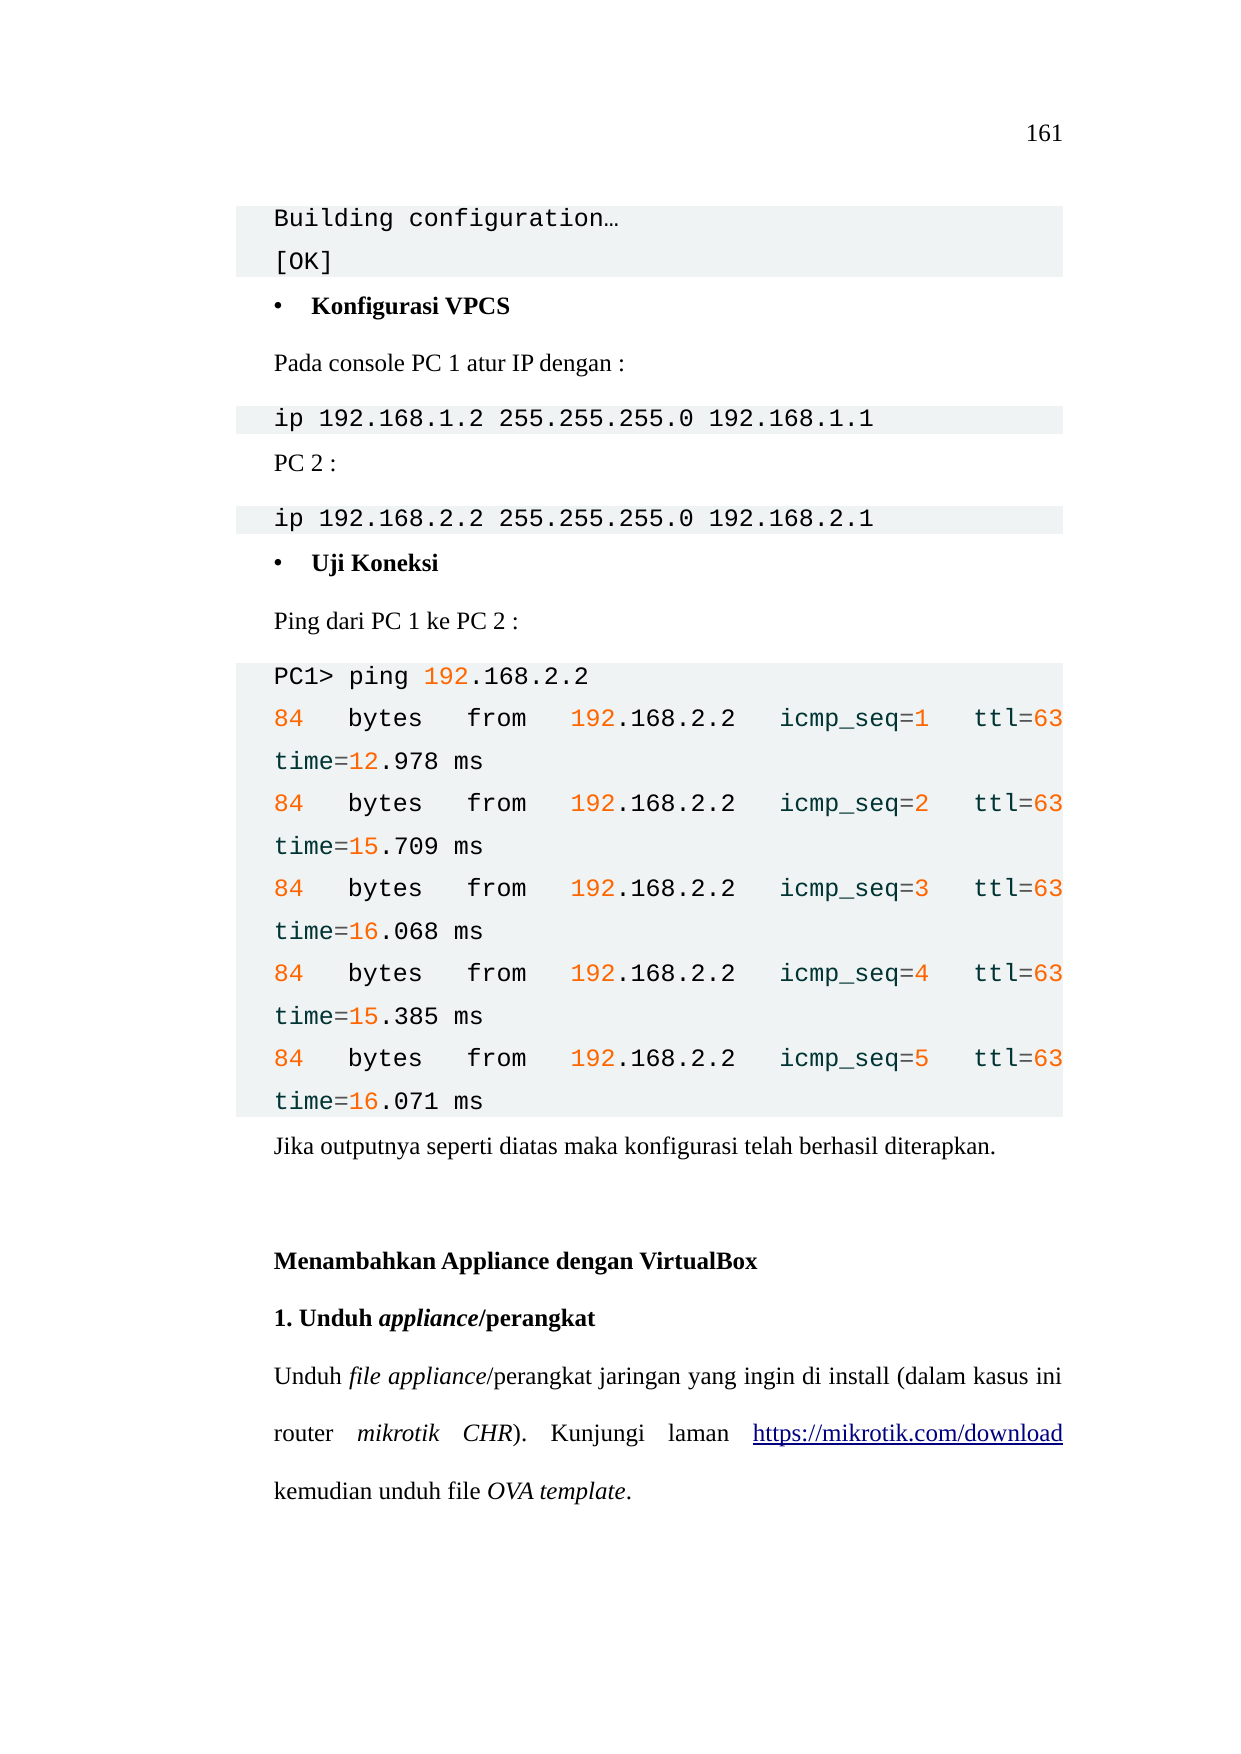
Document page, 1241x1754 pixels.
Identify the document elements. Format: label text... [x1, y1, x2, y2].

list PC1> ping 192.168.2.2 [236, 663, 1063, 692]
list Menambahkan Appliance dengan VirtualBox [236, 1246, 1063, 1275]
list ip 192.168.2.2 255.255.255.0 192.168.2.1 [236, 506, 1063, 534]
list Konfigurasi VPCS [274, 291, 1063, 320]
list Uji Koneksi [274, 548, 1063, 577]
list 1. Unduh appliance/perangkat [236, 1303, 1063, 1332]
list 84 bytes from 192.168.2.2 icmp_seq=5 ttl=63 time=16.071 ms [236, 1046, 1063, 1117]
list 84 bytes from 192.168.2.2 icmp_seq=1 ttl=63 time=12.978 ms [236, 706, 1063, 777]
list Ping dari PC 1 ke PC 2 : [236, 606, 1063, 635]
list 84 bytes from 192.168.2.2 icmp_seq=3 ttl=63 time=16.068 ms [236, 876, 1063, 947]
list Jika outputnya seperti diatas maka konfigurasi telah berhasil diterapkan. [236, 1131, 1063, 1160]
list Pada console PC 1 atur IP dengan : [236, 348, 1063, 377]
list Unduh file appliance/perangkat jaringan yang ingin di install (dalam kasus ini router mikrotik CHR). Kunjungi laman https://mikrotik.com/download kemudian unduh file OVA template. [236, 1361, 1063, 1505]
list [OK] [236, 248, 1063, 277]
list 84 bytes from 192.168.2.2 icmp_seq=4 ttl=63 time=15.385 ms [236, 961, 1063, 1032]
list Building configuration… [236, 206, 1063, 234]
list PC 2 : [236, 448, 1063, 477]
list 84 bytes from 192.168.2.2 icmp_seq=2 ttl=63 time=15.709 ms [236, 791, 1063, 862]
list ip 192.168.1.2 255.255.255.0 192.168.1.1 [236, 406, 1063, 434]
